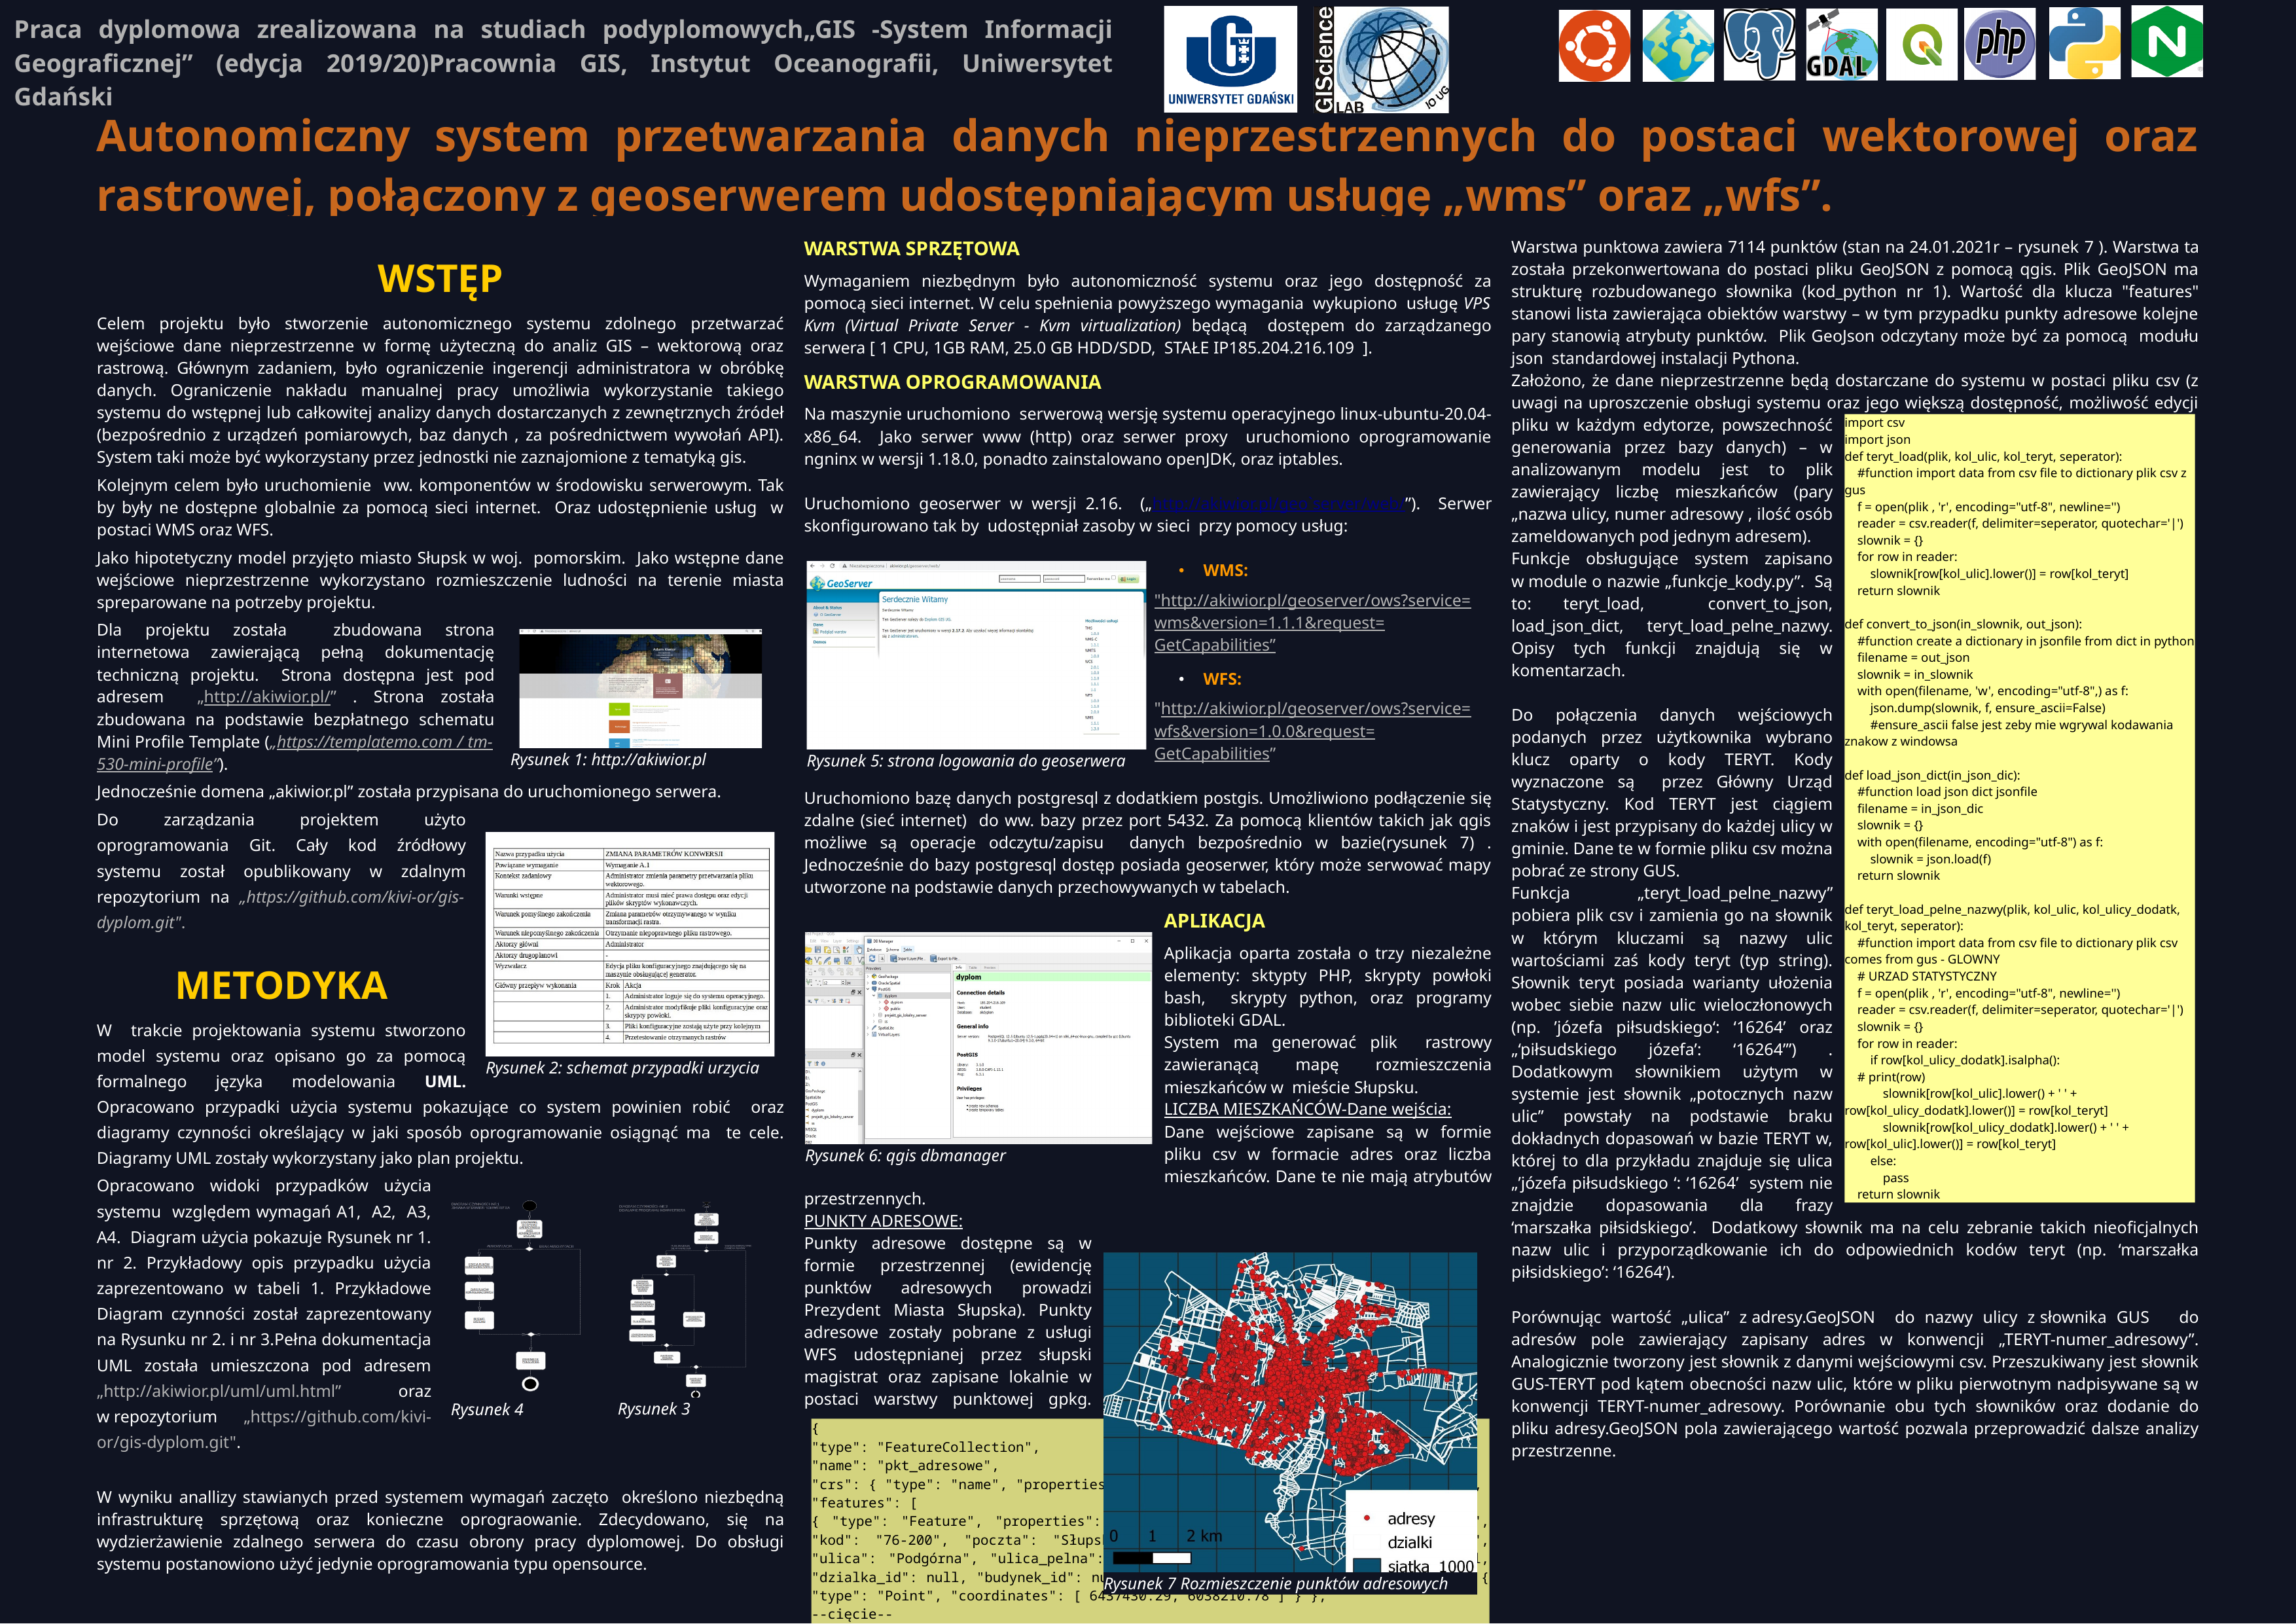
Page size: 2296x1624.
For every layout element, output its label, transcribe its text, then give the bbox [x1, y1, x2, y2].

picture [485, 832, 775, 1056]
picture [1224, 1551, 1251, 1572]
text Dla projektu została zbudowana strona internetowa zawierającą pełną dokumentację techniczną projektu. Strona dostępna jest pod adresem „http://akiwior.pl/” . Strona została zbudowana na podstawie bezpłatnego schematu Mini Profile Template („https://templatemo.com / tm-530-mini-profile”). [97, 619, 785, 774]
text Wymaganiem niezbędnym było autonomiczność systemu oraz jego dostępność za pomocą sieci internet. W celu spełnienia powyższego wymagania wykupiono usługę VPS Kvm (Virtual Private Server - Kvm virtualization) będącą dostępem do zarządzanego serwera [ 1 CPU, 1GB RAM, 25.0 GB HDD/SDD, STAŁE IP185.204.216.109 ]. [804, 270, 1492, 359]
title METODYKA [97, 958, 485, 1011]
text Funkcje obsługujące system zapisano w module o nazwie „funkcje_kody.py”. Są to: teryt_load, convert_to_json, load_json_dict, teryt_load_pelne_nazwy. Opisy tych funkcji znajdują się w komentarzach. [1511, 547, 1844, 681]
picture [806, 561, 1147, 589]
picture [1964, 8, 2036, 80]
text Warstwa punktowa zawiera 7114 punktów (stan na 24.01.2021r – rysunek 7 ). Warstwa ta została przekonwertowana do postaci pliku GeoJSON z pomocą qgis. Plik GeoJSON ma strukturę rozbudowanego słownika (kod_python nr 1). Wartość dla klucza "features" stanowi lista zawierająca obiektów warstwy – w tym przypadku punkty adresowe kolejne pary stanowią atrybuty punktów. Plik GeoJson odczytany może być za pomocą modułu json standardowej instalacji Pythona. [1511, 235, 2199, 369]
text Punkty adresowe dostępne są w formie przestrzennej (ewidencję punktów adresowych prowadzi Prezydent Miasta Słupska). Punkty adresowe zostały pobrane z usługi WFS udostępnianej przez słupski magistrat oraz zapisane lokalnie w postaci warstwy punktowej gpkg. [804, 1232, 1492, 1410]
text Rysunek 4 [451, 1398, 610, 1420]
picture [1164, 6, 1298, 113]
picture [1103, 1252, 1477, 1572]
text Opracowano widoki przypadków użycia systemu względem wymagań A1, A2, A3, A4. Diagram użycia pokazuje Rysunek nr 1. nr 2. Przykładowy opis przypadku użycia zaprezentowano w tabeli 1. Przykładowe Diagram czynności został zaprezentowany na Rysunku nr 2. i nr 3.Pełna dokumentacja UML została umieszczona pod adresem „http://akiwior.pl/uml/uml.html” oraz w repozytorium „https://github.com/kivi-or/gis-dyplom.git". [97, 1174, 785, 1453]
text Rysunek 3 [618, 1398, 775, 1419]
text System ma generować plik rastrowy zawieranącą mapę rozmieszczenia mieszkańców w mieście Słupsku. [1153, 1031, 1492, 1098]
picture [2049, 7, 2121, 79]
picture [805, 932, 1153, 1144]
text [486, 827, 774, 832]
text Jako hipotetyczny model przyjęto miasto Słupsk w woj. pomorskim. Jako wstępne dane wejściowe nieprzestrzenne wykorzystano rozmieszczenie ludności na terenie miasta spreparowane na potrzeby projektu. [97, 546, 785, 613]
picture [1723, 9, 1796, 81]
subtitle APLIKACJA [804, 907, 1492, 933]
text Do zarządzania projektem użyto oprogramowania Git. Cały kod źródłowy systemu został opublikowany w zdalnym repozytorium na „https://github.com/kivi-or/gis-dyplom.git". [97, 808, 785, 933]
text Celem projektu było stworzenie autonomicznego systemu zdolnego przetwarzać wejściowe dane nieprzestrzenne w formę użyteczną do analiz GIS – wektorową oraz rastrową. Głównym zadaniem, było ograniczenie ingerencji administratora w obróbkę danych. Ograniczenie nakładu manualnej pracy umożliwia wykorzystanie takiego systemu do wstępnej lub całkowitej analizy danych dostarczanych z zewnętrznych źródeł (bezpośrednio z urządzeń pomiarowych, baz danych , za pośrednictwem wywołań API). System taki może być wykorzystany przez jednostki nie zaznajomione z tematyką gis. [97, 312, 785, 468]
title WSTĘP [97, 251, 785, 304]
title [775, 958, 785, 1011]
picture [450, 1199, 610, 1398]
list WMS: [1147, 558, 1492, 581]
picture [617, 1200, 776, 1398]
picture [1144, 1568, 1173, 1572]
picture [1886, 9, 1958, 81]
list WFS: [1147, 667, 1492, 689]
picture [806, 592, 1147, 749]
text Uruchomiono bazę danych postgresql z dodatkiem postgis. Umożliwiono podłączenie się zdalne (sieć internet) do ww. bazy przez port 5432. Za pomocą klientów takich jak qgis możliwe są operacje odczytu/zapisu danych bezpośrednio w bazie(rysunek 7) . Jednocześnie do bazy postgresql dostęp posiada geoserwer, który może serwować mapy utworzone na podstawie danych przechowywanych w tabelach. [804, 786, 1492, 898]
text Jednocześnie domena „akiwior.pl” została przypisana do uruchomionego serwera. [97, 780, 785, 803]
subtitle WARSTWA SPRZĘTOWA [804, 235, 1492, 261]
text Kolejnym celem było uruchomienie ww. komponentów w środowisku serwerowym. Tak by były ne dostępne globalnie za pomocą sieci internet. Oraz udostępnienie usług w postaci WMS oraz WFS. [97, 473, 785, 541]
text W trakcie projektowania systemu stworzono model systemu oraz opisano go za pomocą formalnego języka modelowania UML. Opracowano przypadki użycia systemu pokazujące co system powinien robić oraz diagramy czynności określający w jaki sposób oprogramowanie osiągnąć ma te cele. Diagramy UML zostały wykorzystany jako plan projektu. [97, 1019, 785, 1169]
text Dane wejściowe zapisane są w formie pliku csv w formacie adres oraz liczba mieszkańców. Dane te nie mają atrybutów przestrzennych. [804, 1120, 1492, 1209]
text Do połączenia danych wejściowych podanych przez użytkownika wybrano klucz oparty o kody TERYT. Kody wyznaczone są przez Główny Urząd Statystyczny. Kod TERYT jest ciągiem znaków i jest przypisany do każdej ulicy w gminie. Dane te w formie pliku csv można pobrać ze strony GUS. [1511, 703, 1844, 882]
text Rysunek 5: strona logowania do geoserwera [806, 749, 1147, 772]
picture [1806, 9, 1878, 81]
text Rysunek 7 Rozmieszczenie punktów adresowych [1103, 1572, 1477, 1595]
picture [1642, 10, 1714, 82]
text Rysunek 1: http://akiwior.pl [510, 748, 771, 770]
text Rysunek 2: schemat przypadki urzycia [486, 1056, 774, 1079]
text PUNKTY ADRESOWE: [804, 1209, 1492, 1232]
picture [2131, 5, 2203, 77]
text Rysunek 6: qgis dbmanager [805, 1144, 1153, 1166]
picture [519, 629, 762, 748]
text Aplikacja oparta została o trzy niezależne elementy: sktypty PHP, skrypty powłoki bash, skrypty python, oraz programy biblioteki GDAL. [1153, 942, 1492, 1031]
text Założono, że dane nieprzestrzenne będą dostarczane do systemu w postaci pliku csv (z uwagi na uproszczenie obsługi systemu oraz jego większą dostępność, możliwość edycji pliku w każdym edytorze, powszechność generowania przez bazy danych) – w analizowanym modelu jest to plik zawierający liczbę mieszkańców (pary „nazwa ulicy, numer adresowy , ilość osób zameldowanych pod jednym adresem). [1511, 369, 2199, 547]
subtitle WARSTWA OPROGRAMOWANIA [804, 369, 1492, 395]
text Na maszynie uruchomiono serwerową wersję systemu operacyjnego linux-ubuntu-20.04-x86_64. Jako serwer www (http) oraz serwer proxy uruchomiono oprogramowanie ngninx w wersji 1.18.0, ponadto zainstalowano openJDK, oraz iptables. [804, 403, 1492, 469]
text "http://akiwior.pl/geoserver/ows?service= wfs&version=1.0.0&request= GetCapabilities” [1147, 697, 1492, 764]
picture [1558, 10, 1631, 82]
text "http://akiwior.pl/geoserver/ows?service= wms&version=1.1.1&request= GetCapabilities” [1147, 588, 1492, 656]
text Funkcja „teryt_load_pelne_nazwy” pobiera plik csv i zamienia go na słownik w którym kluczami są nazwy ulic wartościami zaś kody teryt (typ string). Słownik teryt posiada warianty ułożenia wobec siebie nazw ulic wieloczłonowych (np. ’józefa piłsudskiego‘: ‘16264’ oraz „‘piłsudskiego józefa’: ‘16264’”) . Dodatkowym słownikiem użytym w systemie jest słownik „potocznych nazw ulic” powstały na podstawie braku dokładnych dopasowań w bazie TERYT w, której to dla przykładu znajduje się ulica „’józefa piłsudskiego ‘: ‘16264’ system nie znajdzie dopasowania dla frazy ‘marszałka piłsidskiego’. Dodatkowy słownik ma na celu zebranie takich nieoficjalnych nazw ulic i przyporządkowanie ich do odpowiednich kodów teryt (np. ‘marszałka piłsidskiego’: ‘16264’). [1511, 882, 2199, 1283]
picture [1314, 7, 1449, 113]
text W wyniku anallizy stawianych przed systemem wymagań zaczęto określono niezbędną infrastrukturę sprzętową oraz konieczne oprograowanie. Zdecydowano, się na wydzierżawienie zdalnego serwera do czasu obrony pracy dyplomowej. Do obsługi systemu postanowiono użyć jedynie oprogramowania typu opensource. [97, 1485, 785, 1575]
text Porównując wartość „ulica” z adresy.GeoJSON do nazwy ulicy z słownika GUS do adresów pole zawierający zapisany adres w konwencji „TERYT-numer_adresowy”. Analogicznie tworzony jest słownik z danymi wejściowymi csv. Przeszukiwany jest słownik GUS-TERYT pod kątem obecności nazw ulic, które w pliku pierwotnym nadpisywane są w konwencji TERYT-numer_adresowy. Porównanie obu tych słowników oraz dodanie do pliku adresy.GeoJSON pola zawierającego wartość pozwala przeprowadzić dalsze analizy przestrzenne. [1511, 1305, 2199, 1462]
text LICZBA MIESZKAŃCÓW-Dane wejścia: [1153, 1098, 1492, 1120]
text Uruchomiono geoserwer w wersji 2.16. („http://akiwior.pl/geo`server/web/”). Serwer skonfigurowano tak by udostępniał zasoby w sieci przy pomocy usług: [804, 492, 1492, 536]
text [805, 917, 1153, 932]
